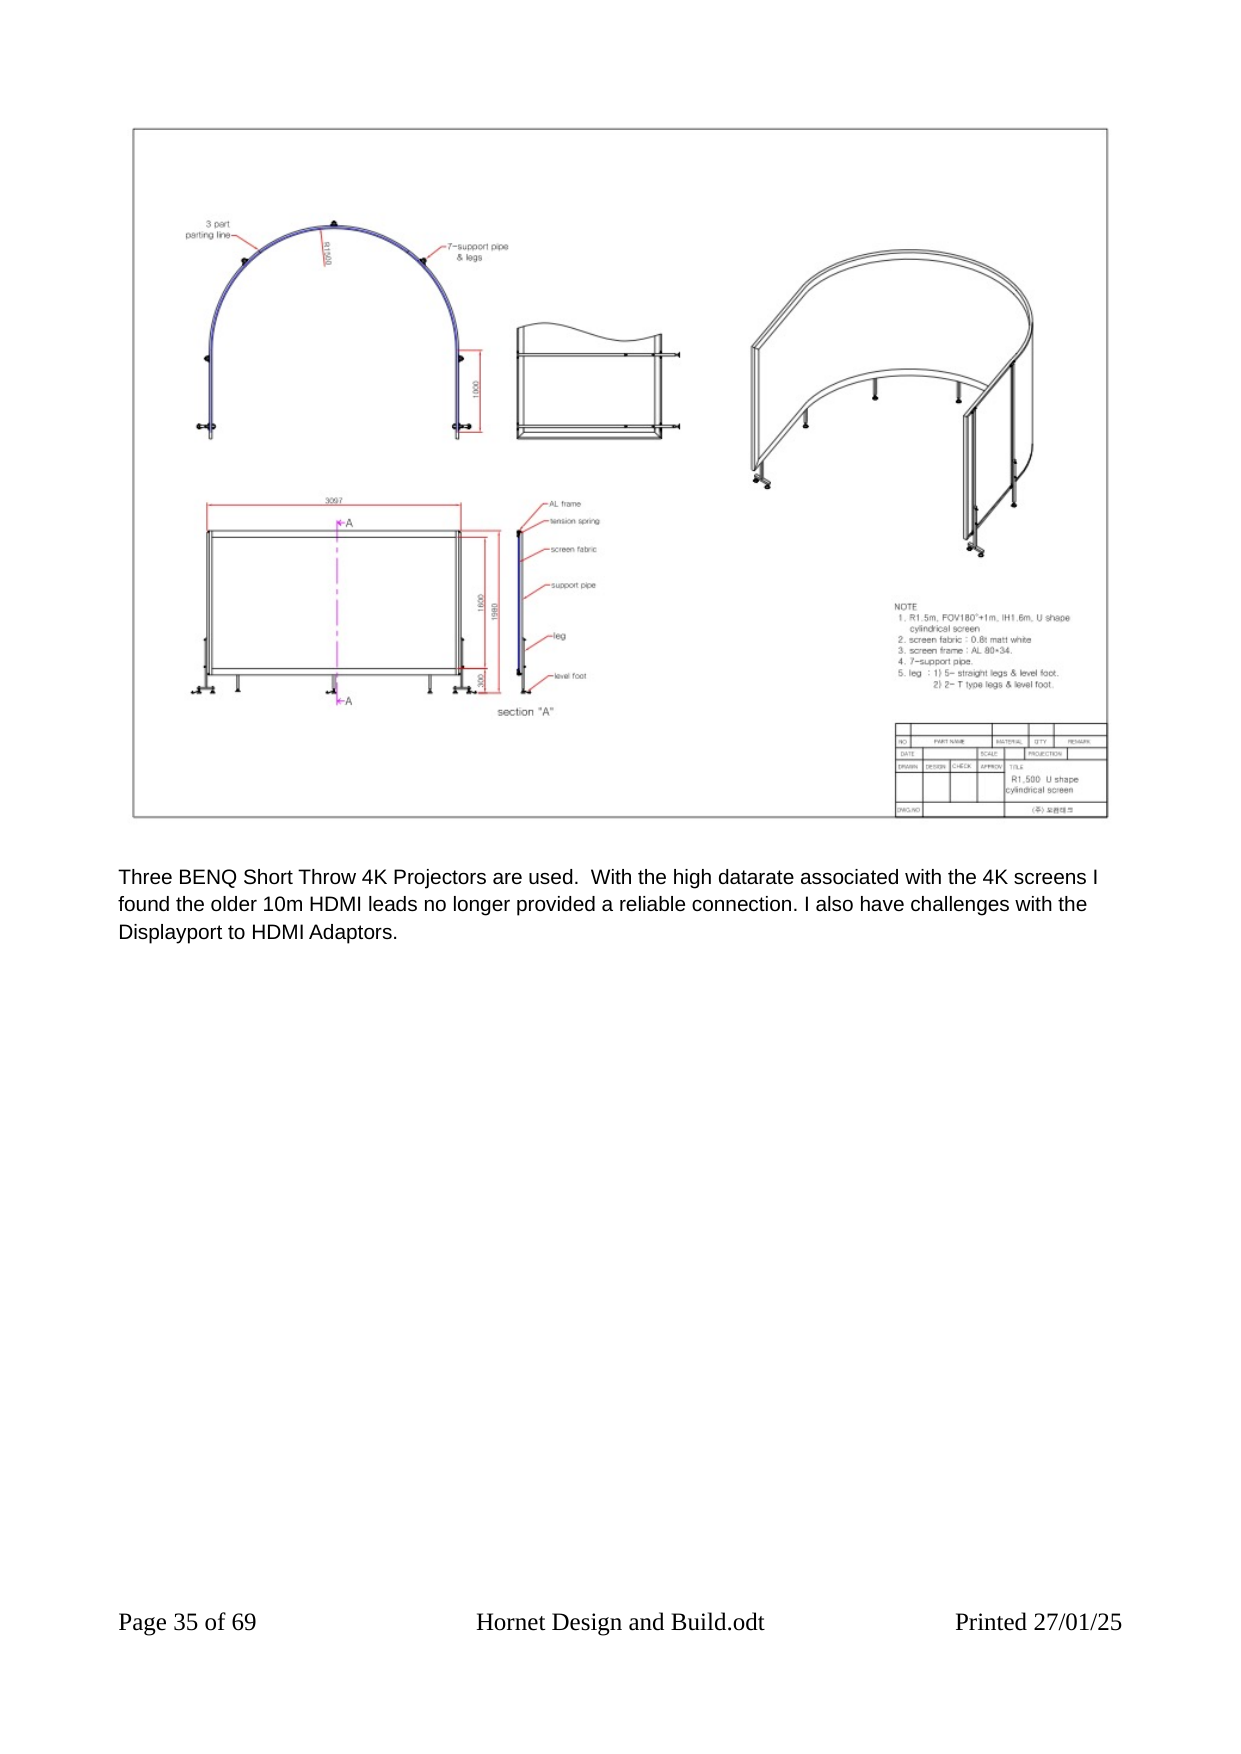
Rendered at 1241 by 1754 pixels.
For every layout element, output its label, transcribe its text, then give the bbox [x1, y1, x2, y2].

text Three BENQ Short Throw 4K Projectors are used. With the high datarate associated with the 4K screens I found the older 10m HDMI leads no longer provided a reliable connection. I also have challenges with the Displayport to HDMI Adaptors. [118, 865, 1122, 944]
picture [118, 118, 1123, 828]
